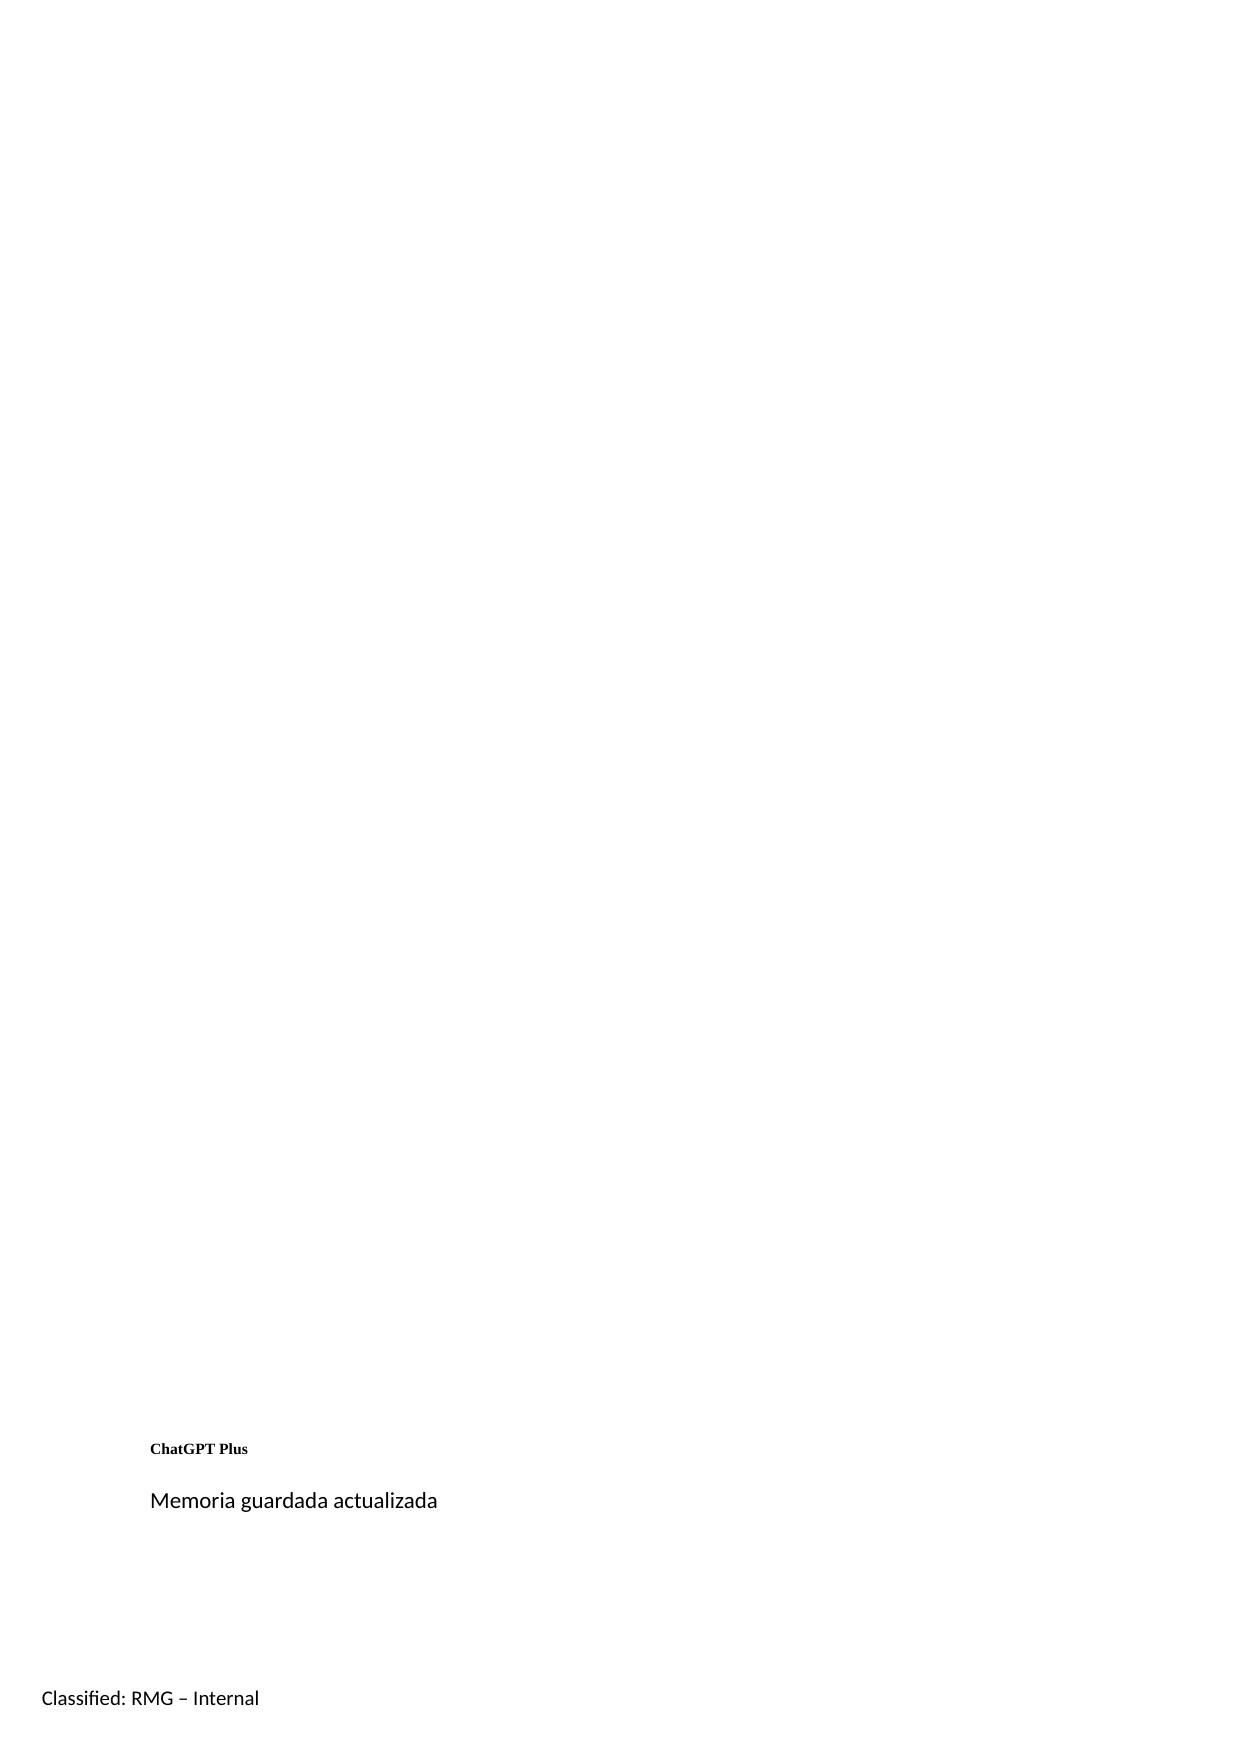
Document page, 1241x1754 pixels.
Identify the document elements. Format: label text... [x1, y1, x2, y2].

subtitle ChatGPT Plus [150, 1439, 1090, 1457]
text Memoria guardada actualizada [150, 1487, 1090, 1515]
